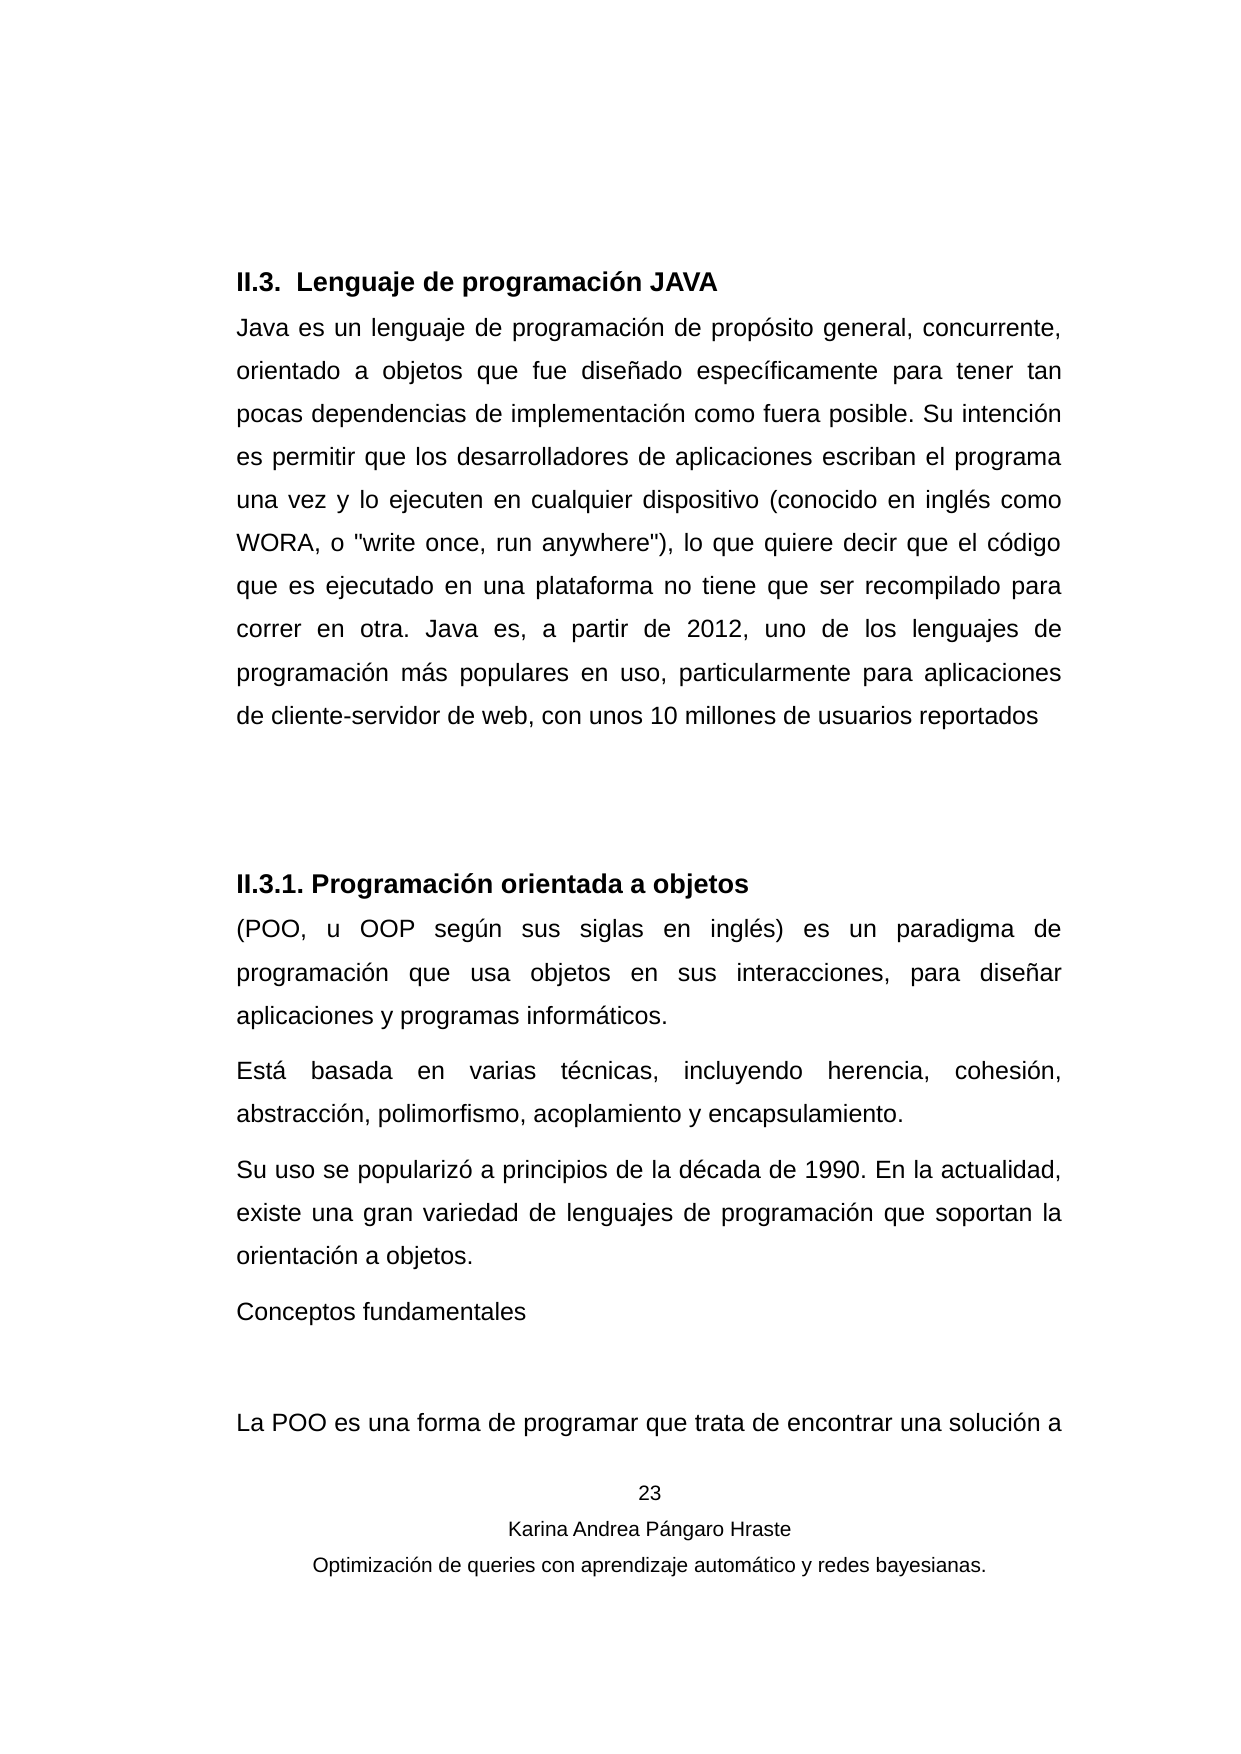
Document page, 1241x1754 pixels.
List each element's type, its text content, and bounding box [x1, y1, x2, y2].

subtitle Programación orientada a objetos [236, 868, 1063, 899]
text Java es un lenguaje de programación de propósito general, concurrente, orientado a objetos que fue diseñado específicamente para tener tan pocas dependencias de implementación como fuera posible. Su intención es permitir que los desarrolladores de aplicaciones escriban el programa una vez y lo ejecuten en cualquier dispositivo (conocido en inglés como WORA, o "write once, run anywhere"), lo que quiere decir que el código que es ejecutado en una plataforma no tiene que ser recompilado para correr en otra. Java es, a partir de 2012, uno de los lenguajes de programación más populares en uso, particularmente para aplicaciones de cliente-servidor de web, con unos 10 millones de usuarios reportados [236, 313, 1063, 729]
text Está basada en varias técnicas, incluyendo herencia, cohesión, abstracción, polimorfismo, acoplamiento y encapsulamiento. [236, 1056, 1063, 1128]
text Su uso se popularizó a principios de la década de 1990. En la actualidad, existe una gran variedad de lenguajes de programación que soportan la orientación a objetos. [236, 1155, 1063, 1270]
text (POO, u OOP según sus siglas en inglés) es un paradigma de programación que usa objetos en sus interacciones, para diseñar aplicaciones y programas informáticos. [236, 914, 1063, 1029]
text La POO es una forma de programar que trata de encontrar una solución a [236, 1408, 1063, 1437]
subtitle Lenguaje de programación JAVA [236, 266, 1063, 297]
text Conceptos fundamentales [236, 1297, 1063, 1326]
